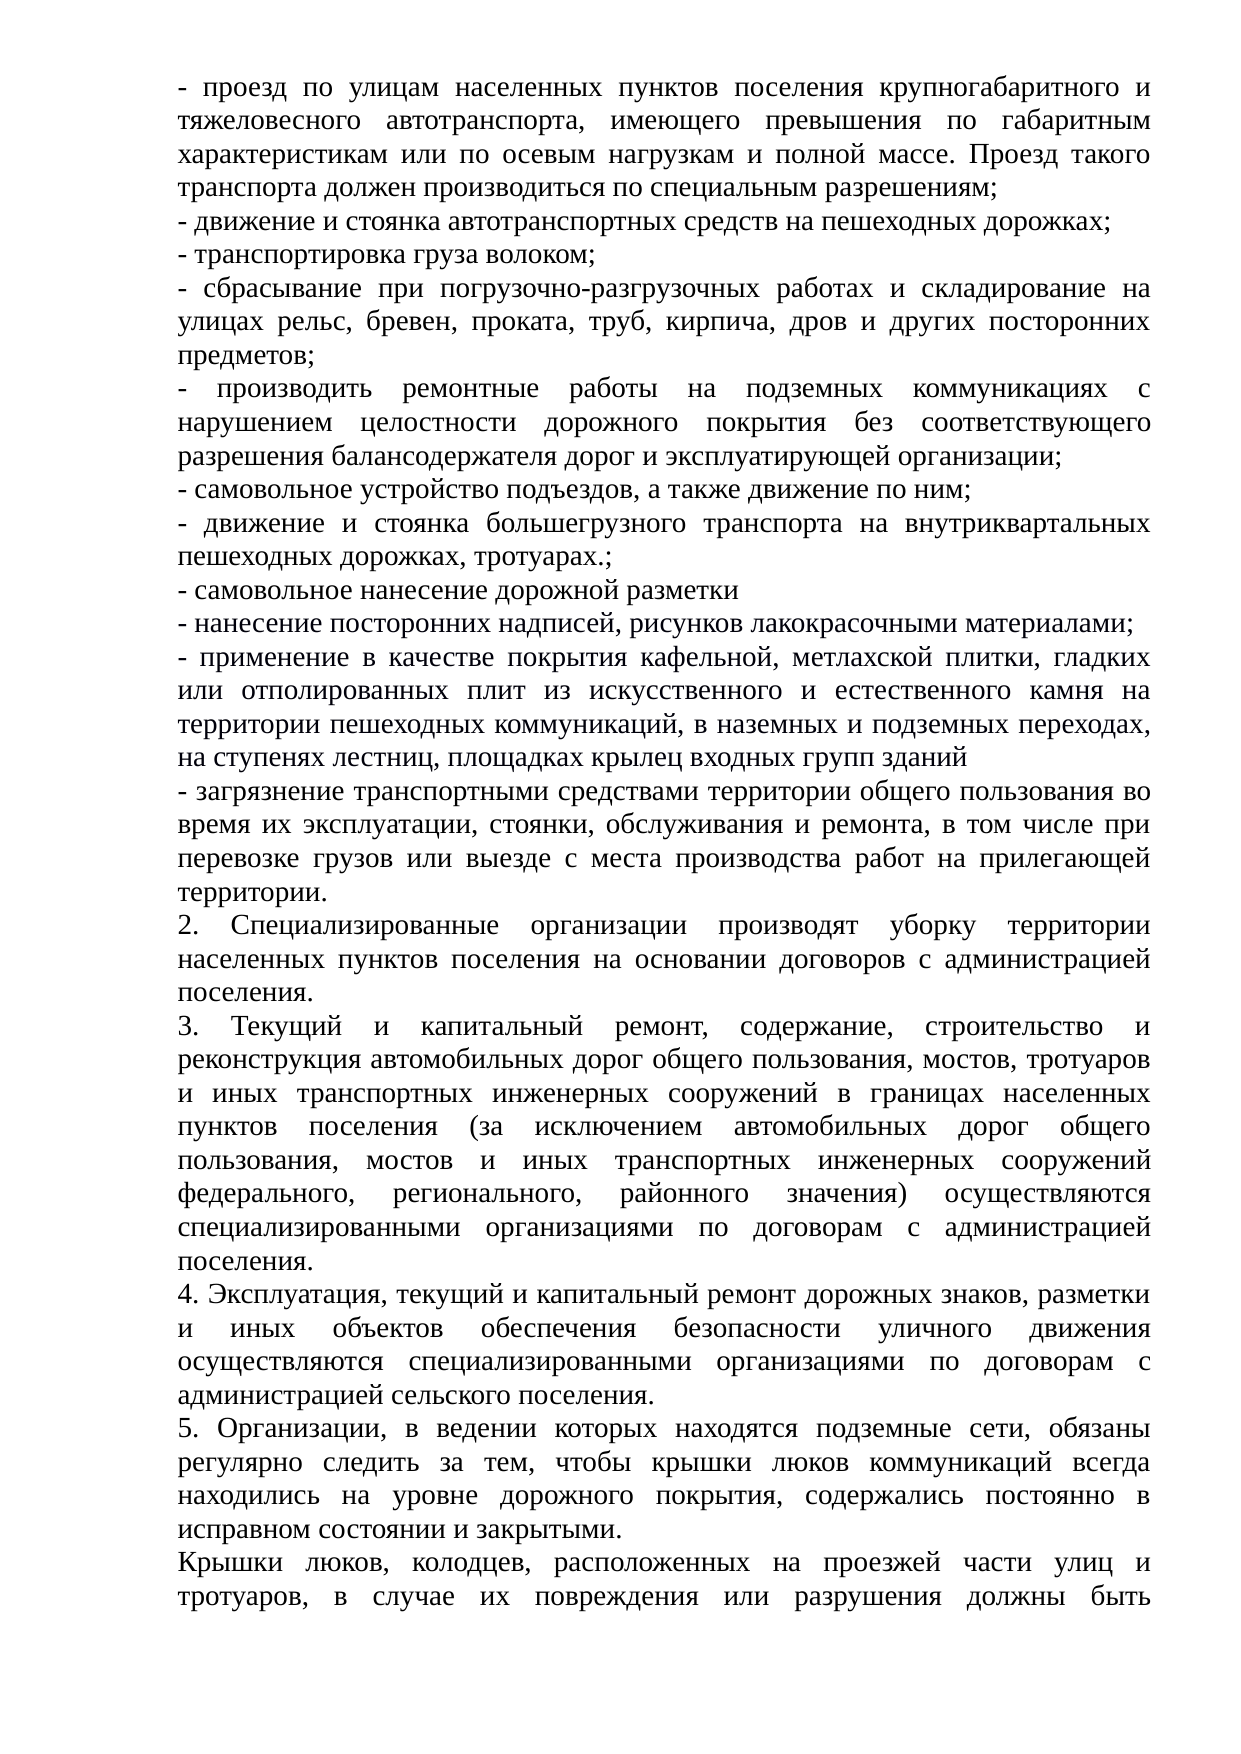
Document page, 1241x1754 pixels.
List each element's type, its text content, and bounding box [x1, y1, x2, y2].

text - самовольное устройство подъездов, а также движение по ним; [177, 471, 1152, 505]
text - движение и стоянка автотранспортных средств на пешеходных дорожках; [177, 203, 1152, 236]
text - проезд по улицам населенных пунктов поселения крупногабаритного и тяжеловесного автотранспорта, имеющего превышения по габаритным характеристикам или по осевым нагрузкам и полной массе. Проезд такого транспорта должен производиться по специальным разрешениям; [177, 69, 1152, 203]
text 2. Специализированные организации производят уборку территории населенных пунктов поселения на основании договоров с администрацией поселения. [177, 907, 1152, 1008]
text 4. Эксплуатация, текущий и капитальный ремонт дорожных знаков, разметки и иных объектов обеспечения безопасности уличного движения осуществляются специализированными организациями по договорам с администрацией сельского поселения. [177, 1276, 1152, 1410]
text - нанесение посторонних надписей, рисунков лакокрасочными материалами; [177, 605, 1152, 639]
text 3. Текущий и капитальный ремонт, содержание, строительство и реконструкция автомобильных дорог общего пользования, мостов, тротуаров и иных транспортных инженерных сооружений в границах населенных пунктов поселения (за исключением автомобильных дорог общего пользования, мостов и иных транспортных инженерных сооружений федерального, регионального, районного значения) осуществляются специализированными организациями по договорам с администрацией поселения. [177, 1008, 1152, 1276]
text - движение и стоянка большегрузного транспорта на внутриквартальных пешеходных дорожках, тротуарах.; [177, 505, 1152, 572]
text Крышки люков, колодцев, расположенных на проезжей части улиц и тротуаров, в случае их повреждения или разрушения должны быть [177, 1544, 1152, 1612]
text - самовольное нанесение дорожной разметки [177, 572, 1152, 605]
text - транспортировка груза волоком; [177, 236, 1152, 270]
text - применение в качестве покрытия кафельной, метлахской плитки, гладких или отполированных плит из искусственного и естественного камня на территории пешеходных коммуникаций, в наземных и подземных переходах, на ступенях лестниц, площадках крылец входных групп зданий [177, 639, 1152, 773]
text - сбрасывание при погрузочно-разгрузочных работах и складирование на улицах рельс, бревен, проката, труб, кирпича, дров и других посторонних предметов; [177, 270, 1152, 371]
text - производить ремонтные работы на подземных коммуникациях с нарушением целостности дорожного покрытия без соответствующего разрешения балансодержателя дорог и эксплуатирующей организации; [177, 371, 1152, 471]
text - загрязнение транспортными средствами территории общего пользования во время их эксплуатации, стоянки, обслуживания и ремонта, в том числе при перевозке грузов или выезде с места производства работ на прилегающей территории. [177, 773, 1152, 907]
text 5. Организации, в ведении которых находятся подземные сети, обязаны регулярно следить за тем, чтобы крышки люков коммуникаций всегда находились на уровне дорожного покрытия, содержались постоянно в исправном состоянии и закрытыми. [177, 1410, 1152, 1544]
